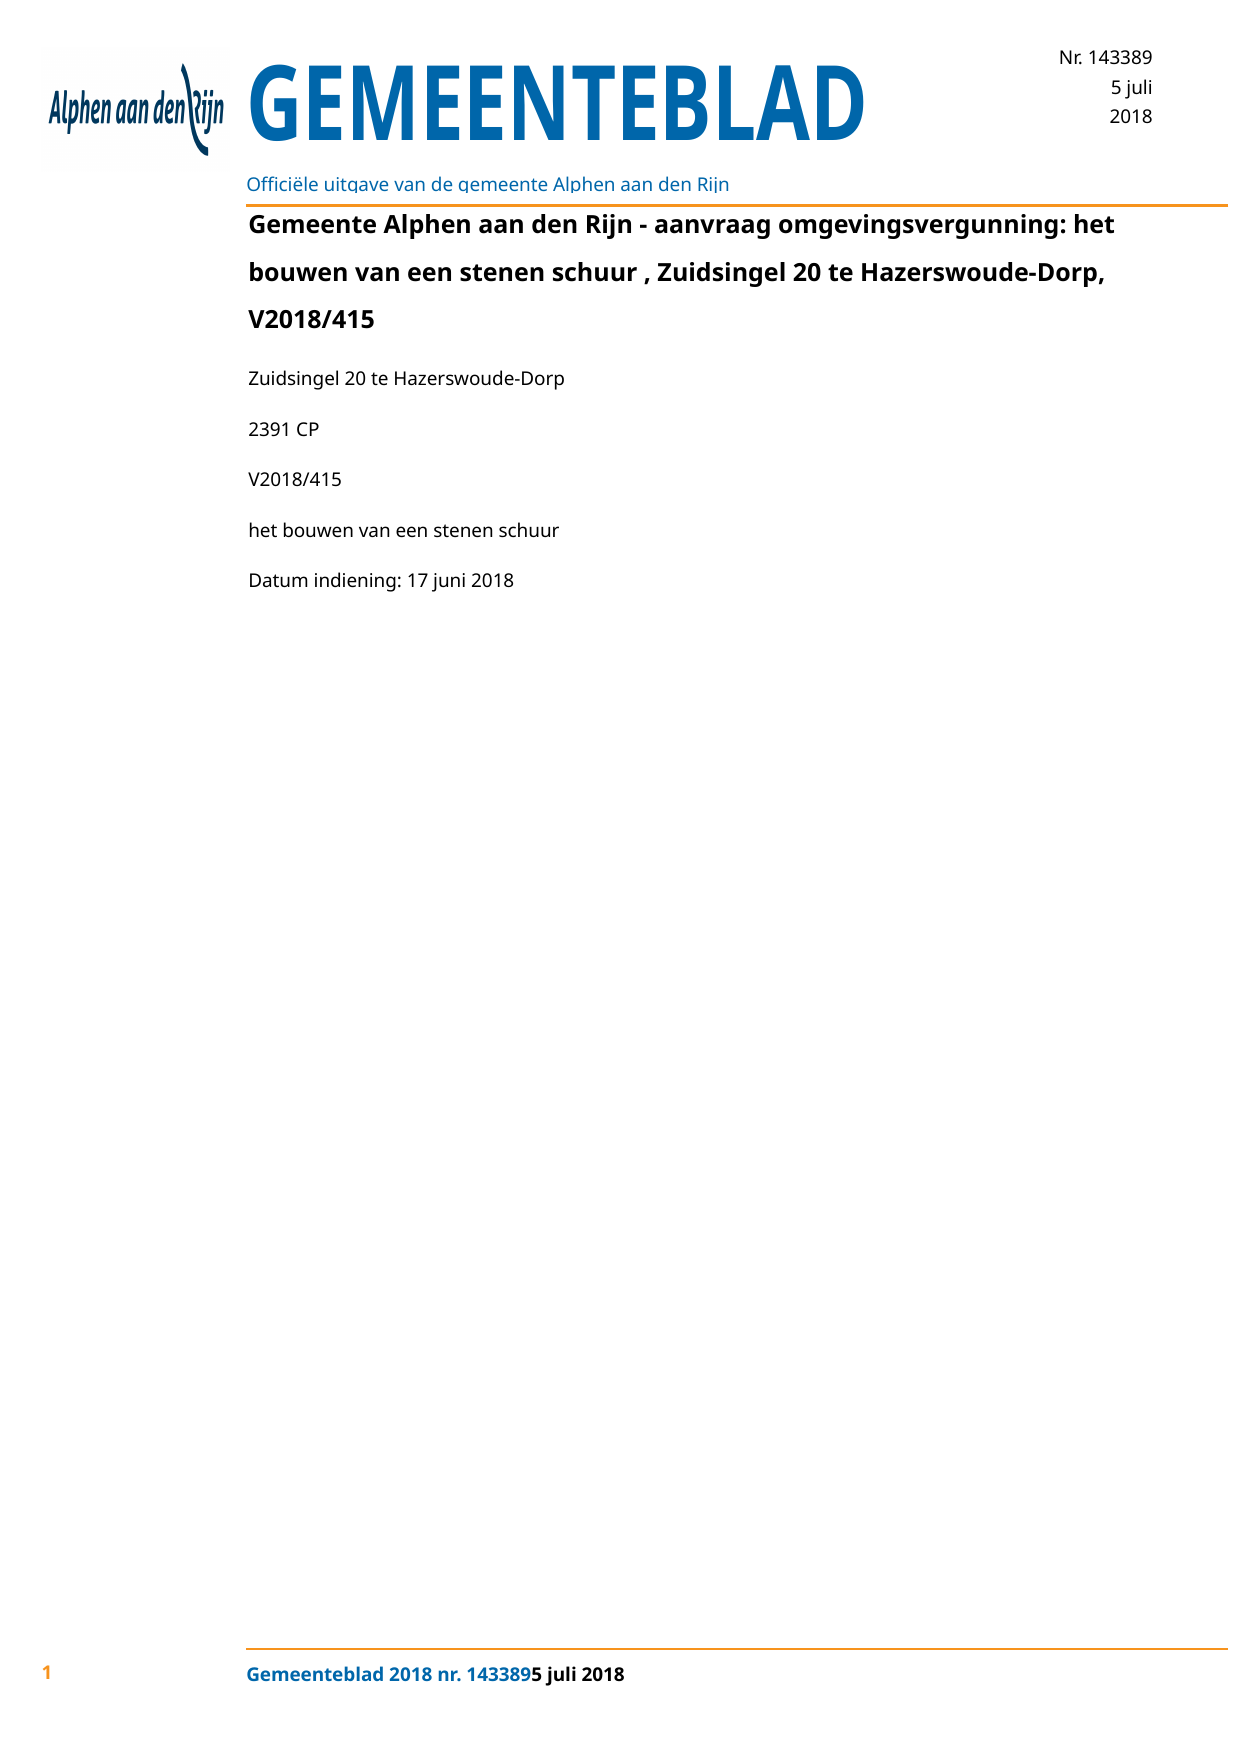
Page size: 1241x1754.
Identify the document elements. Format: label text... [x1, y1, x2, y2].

text 2391 CP [248, 416, 1152, 442]
text Datum indiening: 17 juni 2018 [248, 567, 1152, 593]
text V2018/415 [248, 466, 1152, 492]
text Gemeente Alphen aan den Rijn - aanvraag omgevingsvergunning: het bouwen van een stenen schuur , Zuidsingel 20 te Hazerswoude-Dorp, V2018/415 [248, 207, 1152, 336]
text het bouwen van een stenen schuur [248, 517, 1152, 542]
picture [41, 47, 231, 172]
text Zuidsingel 20 te Hazerswoude-Dorp [248, 366, 1152, 391]
